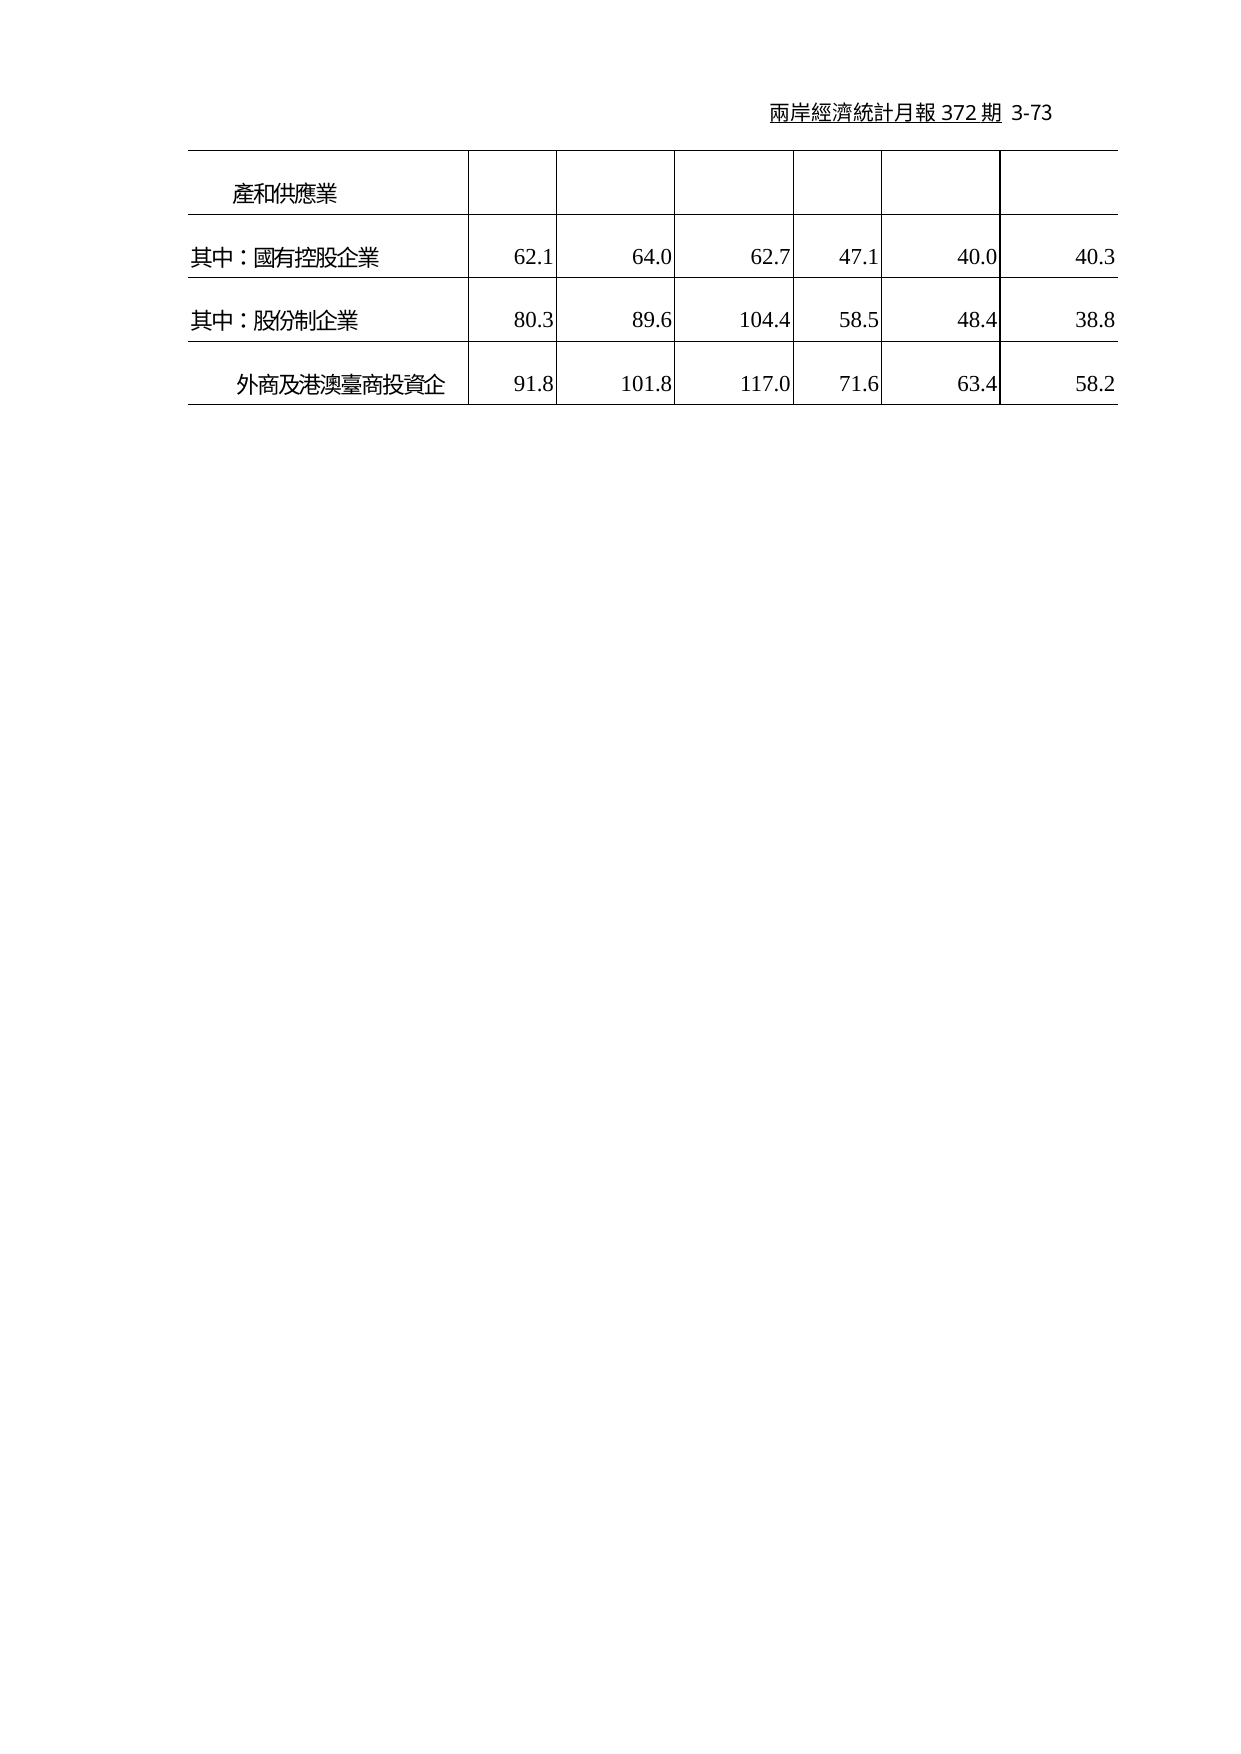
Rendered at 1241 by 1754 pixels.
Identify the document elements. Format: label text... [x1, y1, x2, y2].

table_cell 其中：股份制企業 [188, 278, 468, 341]
table_cell 89.6 [557, 278, 674, 341]
table_cell 101.8 [557, 342, 674, 404]
table_cell 62.1 [469, 215, 556, 277]
table_cell 58.2 [1001, 342, 1118, 404]
table_cell 63.4 [882, 342, 999, 404]
table_cell 80.3 [469, 278, 556, 341]
table_cell [675, 151, 793, 213]
table_cell 58.5 [794, 278, 881, 341]
table_cell [469, 151, 556, 213]
table_cell [882, 151, 999, 213]
table_cell 48.4 [882, 278, 999, 341]
table_cell 其中：國有控股企業 [188, 215, 468, 277]
table_cell 40.0 [882, 215, 999, 277]
table_cell 91.8 [469, 342, 556, 404]
table_cell [794, 151, 881, 213]
table_cell [1001, 151, 1118, 213]
table_cell 產和供應業 [188, 151, 468, 213]
table_cell 外商及港澳臺商投資企 [188, 342, 468, 404]
table_cell 38.8 [1001, 278, 1118, 341]
table_cell 40.3 [1001, 215, 1118, 277]
table_cell 71.6 [794, 342, 881, 404]
table_cell 64.0 [557, 215, 674, 277]
table_cell 117.0 [675, 342, 793, 404]
table_cell [557, 151, 674, 213]
table_cell 104.4 [675, 278, 793, 341]
table_cell 47.1 [794, 215, 881, 277]
table_cell 62.7 [675, 215, 793, 277]
